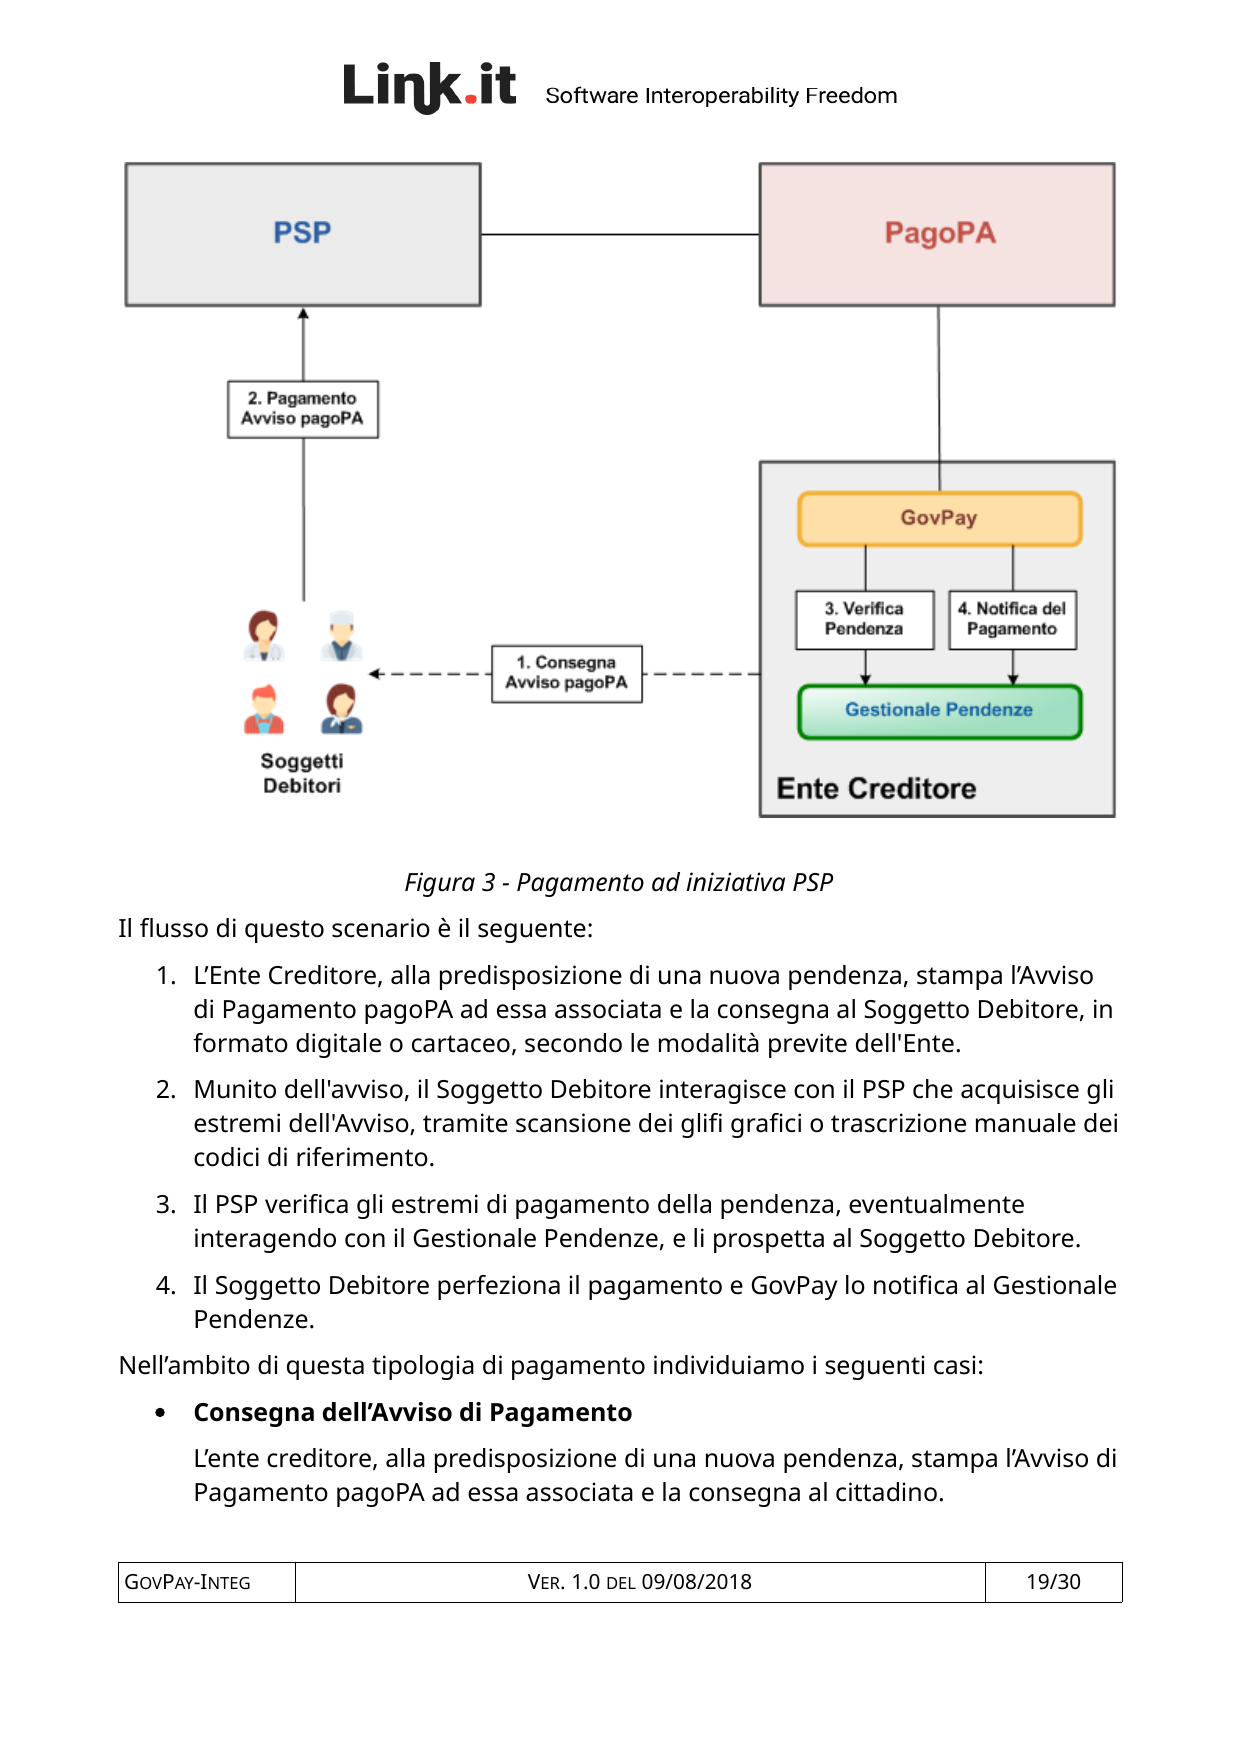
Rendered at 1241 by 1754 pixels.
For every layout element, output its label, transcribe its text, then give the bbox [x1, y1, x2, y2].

list Il Soggetto Debitore perfeziona il pagamento e GovPay lo notifica al Gestionale Pendenze. [156, 1267, 1122, 1335]
picture [124, 162, 1117, 818]
list Il PSP verifica gli estremi di pagamento della pendenza, eventualmente interagendo con il Gestionale Pendenze, e li prospetta al Soggetto Debitore. [156, 1187, 1122, 1255]
list Consegna dell’Avviso di Pagamento [156, 1394, 1122, 1428]
picture [269, 43, 971, 118]
list Munito dell'avviso, il Soggetto Debitore interagisce con il PSP che acquisisce gli estremi dell'Avviso, tramite scansione dei glifi grafici o trascrizione manuale dei codici di riferimento. [156, 1072, 1122, 1174]
list L’Ente Creditore, alla predisposizione di una nuova pendenza, stampa l’Avviso di Pagamento pagoPA ad essa associata e la consegna al Soggetto Debitore, in formato digitale o cartaceo, secondo le modalità previte dell'Ente. [156, 957, 1122, 1059]
text L’ente creditore, alla predisposizione di una nuova pendenza, stampa l’Avviso di Pagamento pagoPA ad essa associata e la consegna al cittadino. [193, 1441, 1122, 1509]
text Figura 3 - Pagamento ad iniziativa PSP [118, 864, 1122, 898]
text Nell’ambito di questa tipologia di pagamento individuiamo i seguenti casi: [118, 1348, 1122, 1382]
text Il flusso di questo scenario è il seguente: [118, 911, 1122, 945]
